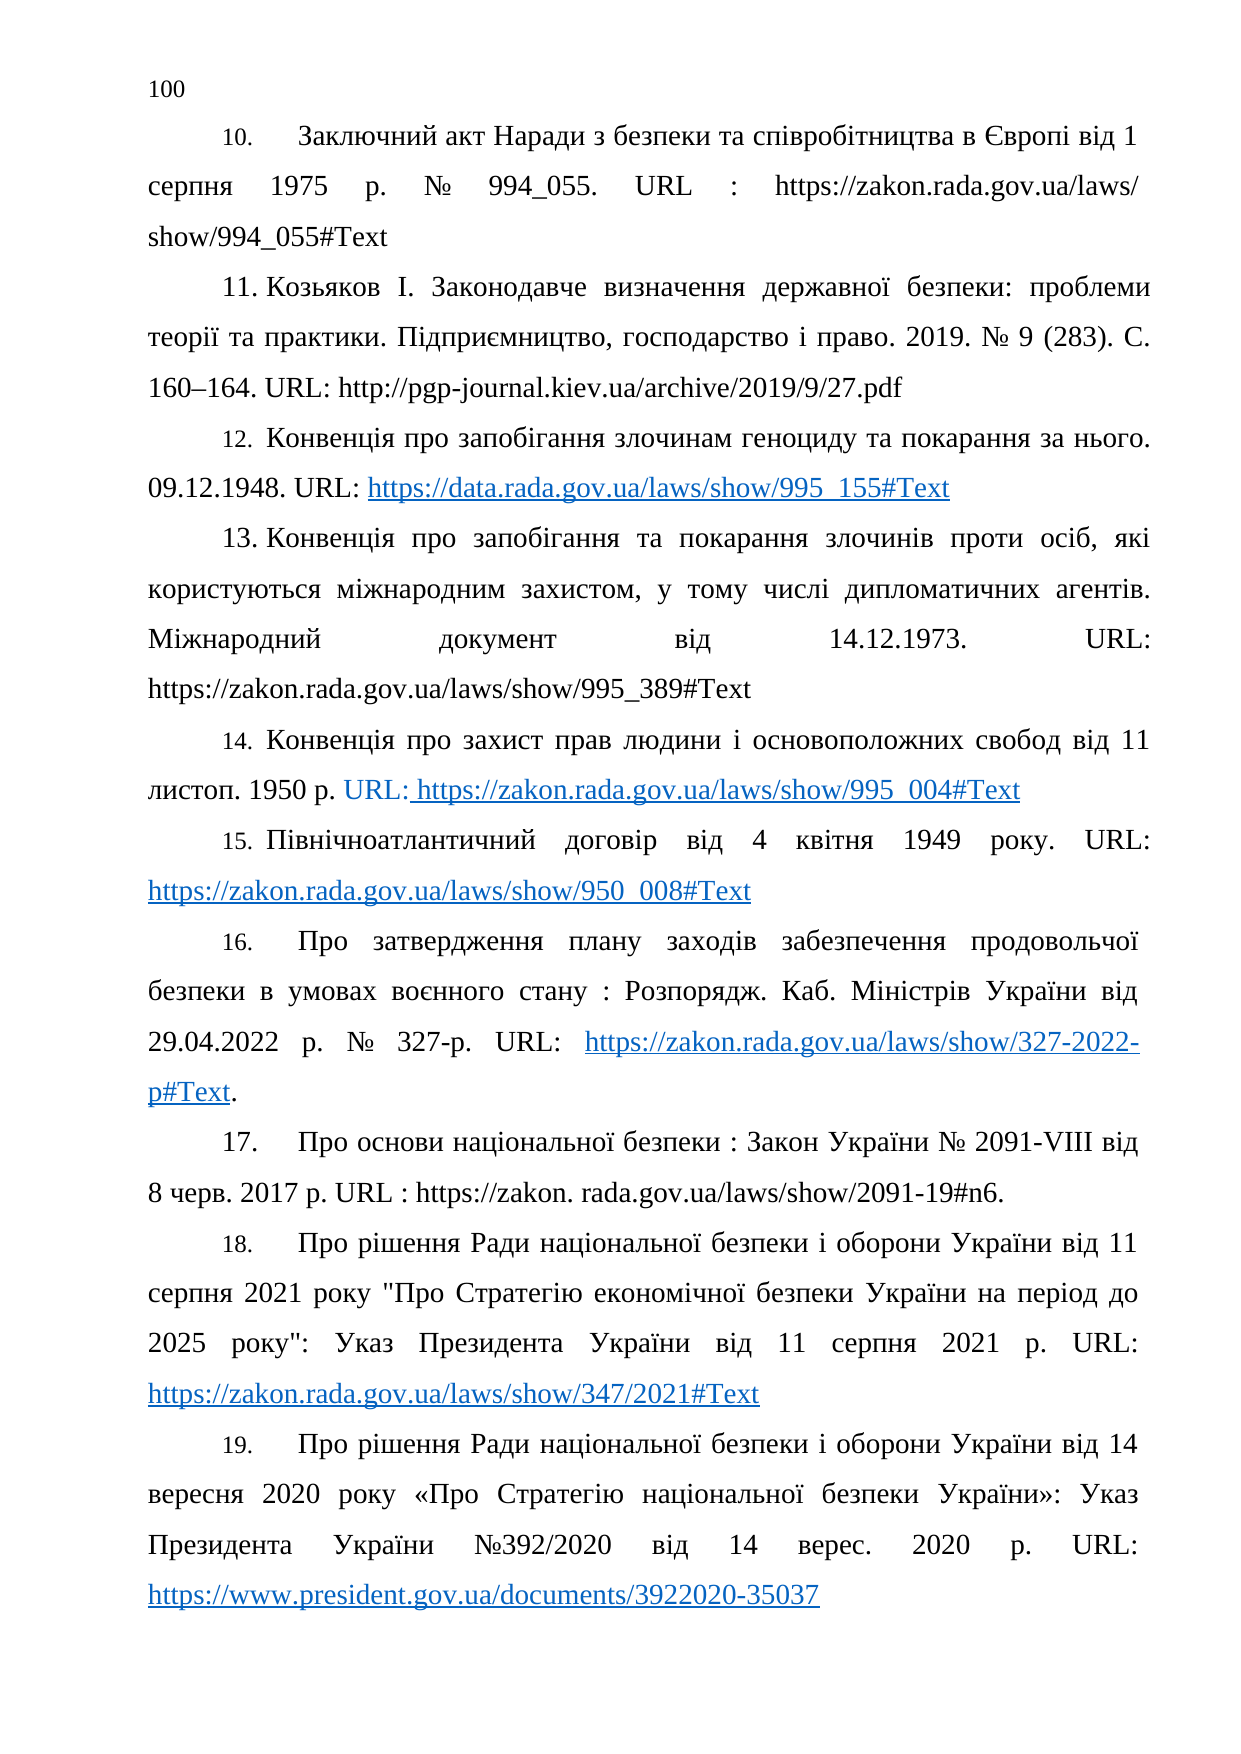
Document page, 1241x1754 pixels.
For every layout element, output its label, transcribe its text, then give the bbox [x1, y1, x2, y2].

list Про затвердження плану заходів забезпечення продовольчої безпеки в умовах воєнного стану : Розпорядж. Каб. Міністрів України від 29.04.2022 р. № 327-р. URL: https://zakon.rada.gov.ua/laws/show/327-2022-р#Text. [148, 923, 1139, 1108]
list Конвенція про запобігання злочинам геноциду та покарання за нього. 09.12.1948. URL: https://data.rada.gov.ua/laws/show/995_155#Text [148, 420, 1152, 504]
list Заключний акт Наради з безпеки та співробітництва в Європі від 1 серпня 1975 р. № 994_055. URL : https://zakon.rada.gov.ua/laws/ show/994_055#Text [148, 118, 1139, 252]
list Про рішення Ради національної безпеки і оборони України від 11 серпня 2021 року "Про Стратегію економічної безпеки України на період до 2025 року": Указ Президента України від 11 серпня 2021 р. URL: https://zakon.rada.gov.ua/laws/show/347/2021#Text [148, 1225, 1139, 1409]
list Північноатлантичний договір від 4 квітня 1949 року. URL: https://zakon.rada.gov.ua/laws/show/950_008#Text [148, 822, 1152, 906]
list Конвенція про запобігання та покарання злочинів проти осіб, які користуються міжнародним захистом, у тому числі дипломатичних агентів. Міжнародний документ від 14.12.1973. URL: https://zakon.rada.gov.ua/laws/show/995_389#Text [148, 521, 1152, 705]
list Про рішення Ради національної безпеки і оборони України від 14 вересня 2020 року «Про Стратегію національної безпеки України»: Указ Президента України №392/2020 від 14 верес. 2020 р. URL: https://www.president.gov.ua/documents/3922020-35037 [148, 1426, 1139, 1611]
list Конвенція про захист прав людини і основоположних свобод від 11 листоп. 1950 р. URL: https://zakon.rada.gov.ua/laws/show/995_004#Text [148, 722, 1152, 806]
list Про основи національної безпеки : Закон України № 2091-VIII від 8 черв. 2017 р. URL : https://zakon. rada.gov.ua/laws/show/2091-19#n6. [148, 1124, 1139, 1208]
list Козьяков І. Законодавче визначення державної безпеки: проблеми теорії та практики. Підприємництво, господарство і право. 2019. № 9 (283). С. 160–164. URL: http://pgp-journal.kiev.ua/archive/2019/9/27.pdf [148, 269, 1152, 403]
